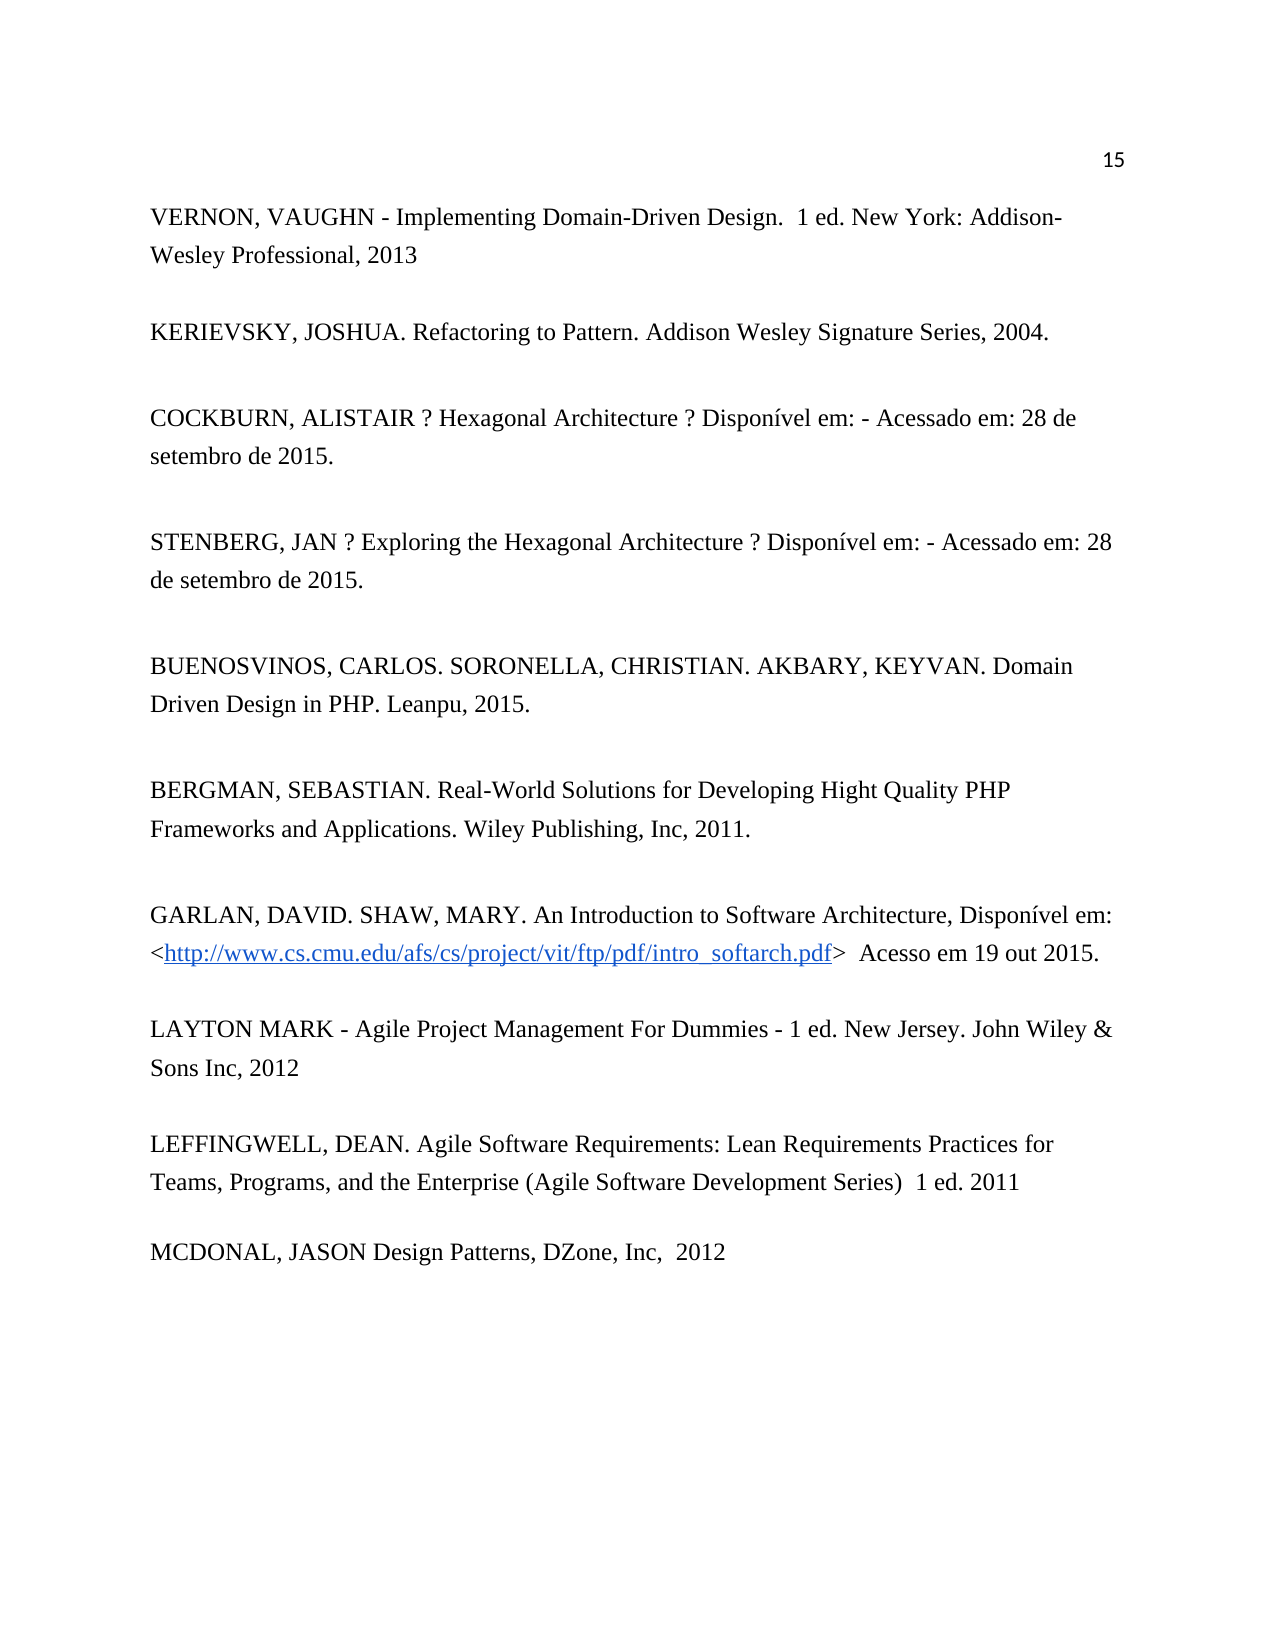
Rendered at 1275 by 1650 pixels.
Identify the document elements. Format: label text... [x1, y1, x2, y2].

text BUENOSVINOS, CARLOS. SORONELLA, CHRISTIAN. AKBARY, KEYVAN. Domain Driven Design in PHP. Leanpu, 2015. [150, 652, 1125, 718]
text KERIEVSKY, JOSHUA. Refactoring to Pattern. Addison Wesley Signature Series, 2004. [150, 318, 1125, 345]
text LEFFINGWELL, DEAN. Agile Software Requirements: Lean Requirements Practices for Teams, Programs, and the Enterprise (Agile Software Development Series) 1 ed. 2011 [150, 1130, 1125, 1196]
text LAYTON MARK - Agile Project Management For Dummies - 1 ed. New Jersey. John Wiley & Sons Inc, 2012 [150, 1015, 1125, 1081]
text COCKBURN, ALISTAIR ? Hexagonal Architecture ? Disponível em: - Acessado em: 28 de setembro de 2015. [150, 404, 1125, 469]
text GARLAN, DAVID. SHAW, MARY. An Introduction to Software Architecture, Disponível em: <http://www.cs.cmu.edu/afs/cs/project/vit/ftp/pdf/intro_softarch.pdf> Acesso em 19 out 2015. [150, 901, 1125, 967]
text BERGMAN, SEBASTIAN. Real-World Solutions for Developing Hight Quality PHP Frameworks and Applications. Wiley Publishing, Inc, 2011. [150, 776, 1125, 842]
text VERNON, VAUGHN - Implementing Domain-Driven Design. 1 ed. New York: Addison-Wesley Professional, 2013 [150, 203, 1125, 269]
text STENBERG, JAN ? Exploring the Hexagonal Architecture ? Disponível em: - Acessado em: 28 de setembro de 2015. [150, 528, 1125, 594]
text MCDONAL, JASON Design Patterns, DZone, Inc, 2012 [150, 1207, 1125, 1266]
